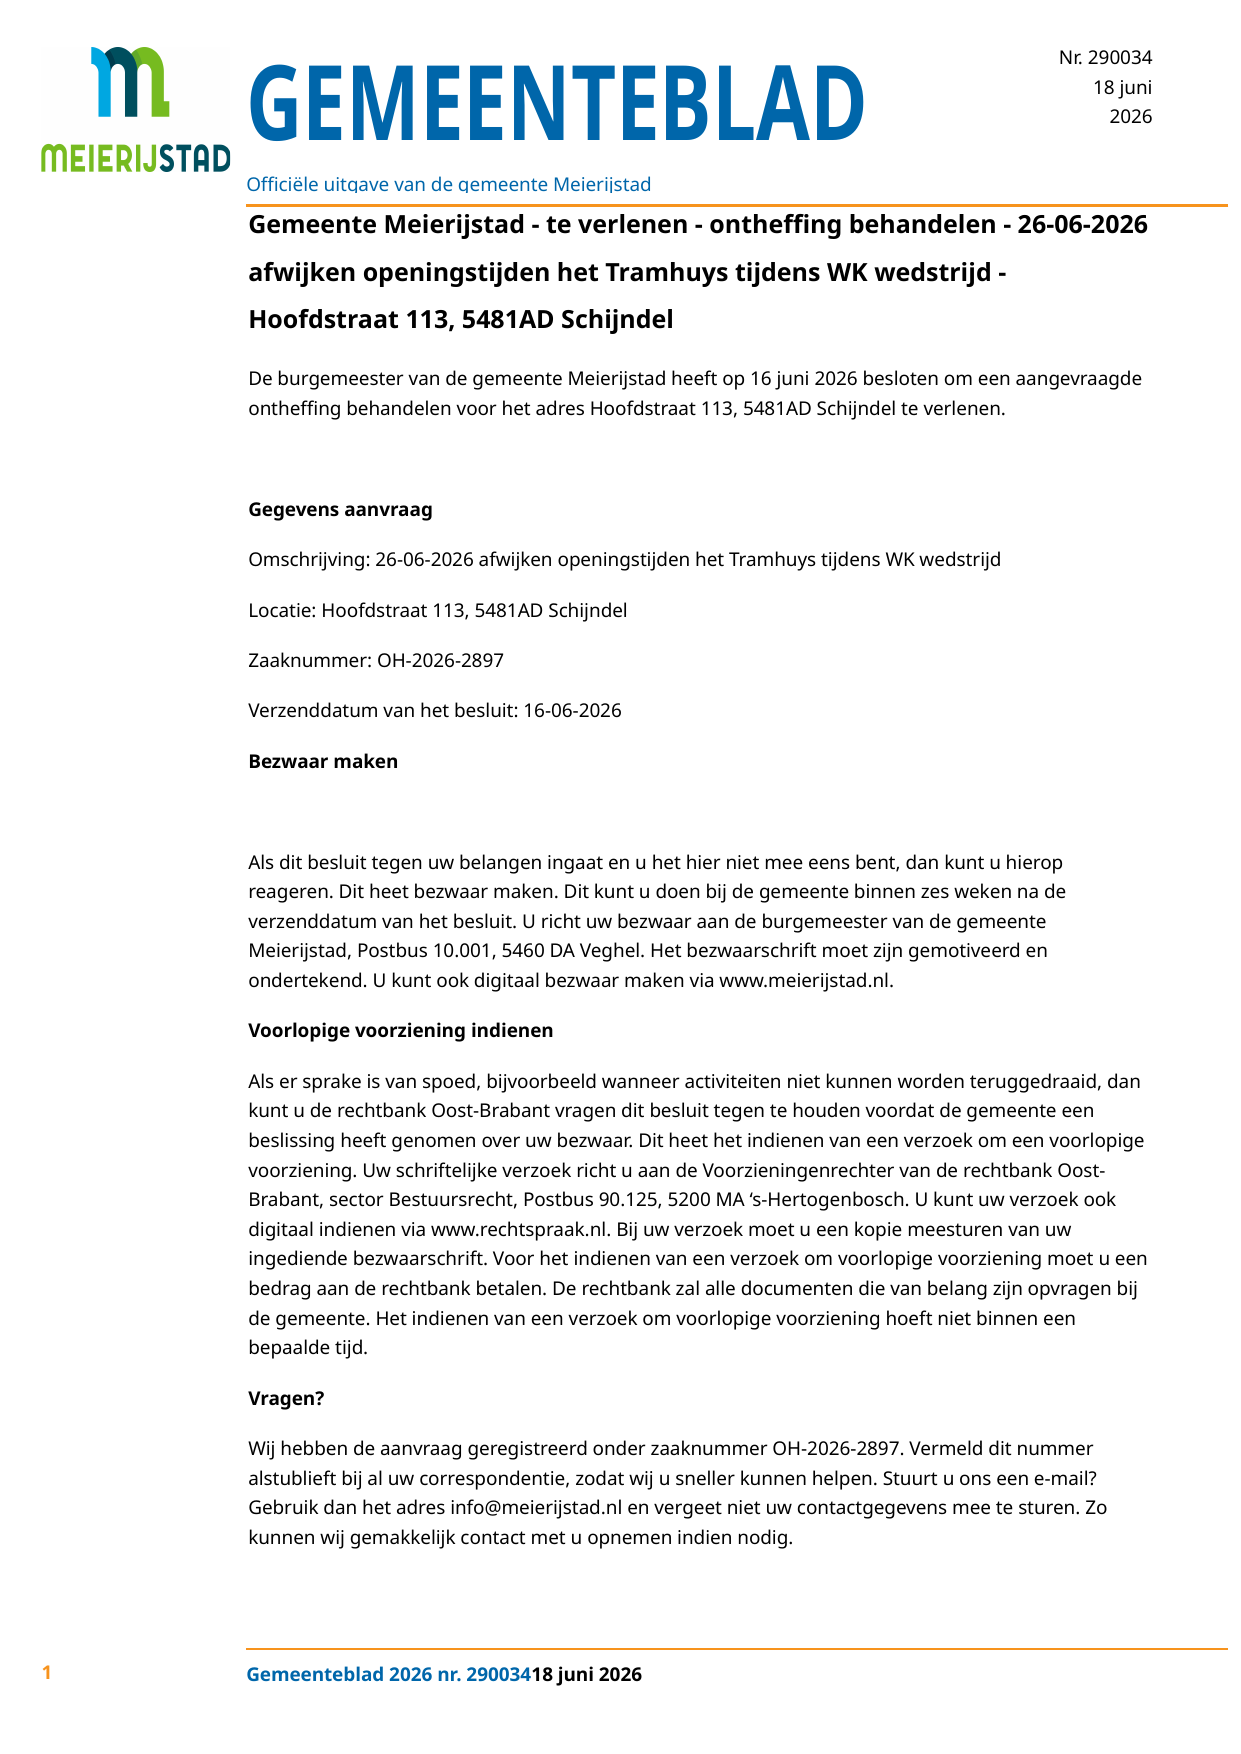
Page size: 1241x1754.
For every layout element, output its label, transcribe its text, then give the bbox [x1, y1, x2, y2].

text Locatie: Hoofdstraat 113, 5481AD Schijndel [248, 597, 1152, 622]
text Voorlopige voorziening indienen [248, 1018, 1152, 1043]
text De burgemeester van de gemeente Meierijstad heeft op 16 juni 2026 besloten om een aangevraagde ontheffing behandelen voor het adres Hoofdstraat 113, 5481AD Schijndel te verlenen. [248, 366, 1152, 421]
text Verzenddatum van het besluit: 16-06-2026 [248, 698, 1152, 723]
text Als er sprake is van spoed, bijvoorbeeld wanneer activiteiten niet kunnen worden teruggedraaid, dan kunt u de rechtbank Oost-Brabant vragen dit besluit tegen te houden voordat de gemeente een beslissing heeft genomen over uw bezwaar. Dit heet het indienen van een verzoek om een voorlopige voorziening. Uw schriftelijke verzoek richt u aan de Voorzieningenrechter van de rechtbank Oost-Brabant, sector Bestuursrecht, Postbus 90.125, 5200 MA ‘s-Hertogenbosch. U kunt uw verzoek ook digitaal indienen via www.rechtspraak.nl. Bij uw verzoek moet u een kopie meesturen van uw ingediende bezwaarschrift. Voor het indienen van een verzoek om voorlopige voorziening moet u een bedrag aan de rechtbank betalen. De rechtbank zal alle documenten die van belang zijn opvragen bij de gemeente. Het indienen van een verzoek om voorlopige voorziening hoeft niet binnen een bepaalde tijd. [248, 1068, 1152, 1360]
picture [41, 47, 231, 172]
text Zaaknummer: OH-2026-2897 [248, 647, 1152, 673]
text Gemeente Meierijstad - te verlenen - ontheffing behandelen - 26-06-2026 afwijken openingstijden het Tramhuys tijdens WK wedstrijd - Hoofdstraat 113, 5481AD Schijndel [248, 207, 1152, 336]
text Bezwaar maken [248, 748, 1152, 774]
text Gegevens aanvraag [248, 496, 1152, 522]
text Vragen? [248, 1385, 1152, 1410]
text Wij hebben de aanvraag geregistreerd onder zaaknummer OH-2026-2897. Vermeld dit nummer alstublieft bij al uw correspondentie, zodat wij u sneller kunnen helpen. Stuurt u ons een e-mail? Gebruik dan het adres info@meierijstad.nl en vergeet niet uw contactgegevens mee te sturen. Zo kunnen wij gemakkelijk contact met u opnemen indien nodig. [248, 1435, 1152, 1549]
text Als dit besluit tegen uw belangen ingaat en u het hier niet mee eens bent, dan kunt u hierop reageren. Dit heet bezwaar maken. Dit kunt u doen bij de gemeente binnen zes weken na de verzenddatum van het besluit. U richt uw bezwaar aan de burgemeester van de gemeente Meierijstad, Postbus 10.001, 5460 DA Veghel. Het bezwaarschrift moet zijn gemotiveerd en ondertekend. U kunt ook digitaal bezwaar maken via www.meierijstad.nl. [248, 849, 1152, 993]
text Omschrijving: 26-06-2026 afwijken openingstijden het Tramhuys tijdens WK wedstrijd [248, 546, 1152, 572]
